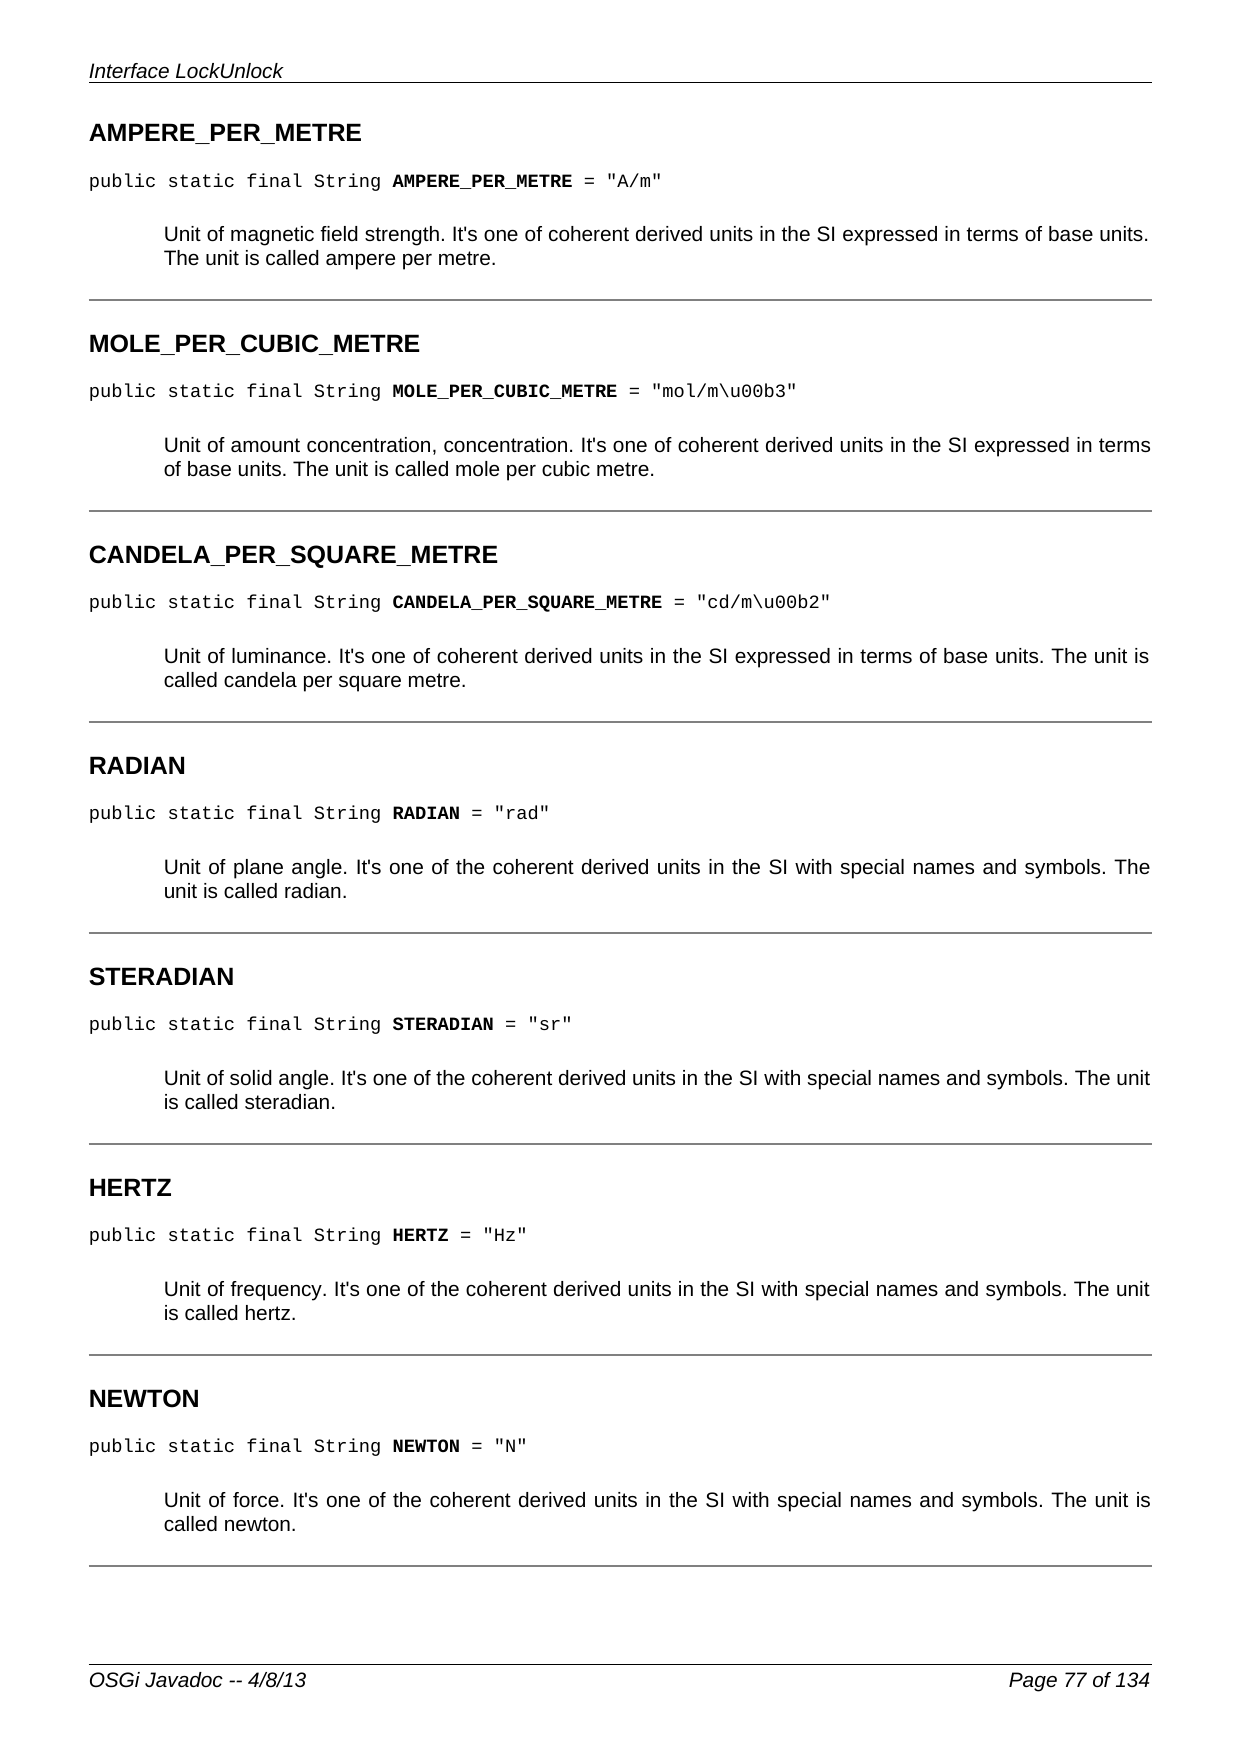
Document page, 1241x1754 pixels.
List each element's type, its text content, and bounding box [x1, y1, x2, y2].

subtitle STERADIAN [88, 962, 1152, 991]
text Unit of frequency. It's one of the coherent derived units in the SI with special names and symbols. The unit is called hertz. [163, 1276, 1152, 1324]
text Unit of magnetic field strength. It's one of coherent derived units in the SI expressed in terms of base units. The unit is called ampere per metre. [163, 222, 1152, 270]
text public static final String MOLE_PER_CUBIC_METRE = "mol/m\u00b3" [88, 382, 1152, 403]
subtitle NEWTON [88, 1384, 1152, 1413]
text Unit of plane angle. It's one of the coherent derived units in the SI with special names and symbols. The unit is called radian. [163, 854, 1152, 902]
subtitle HERTZ [88, 1173, 1152, 1202]
text public static final String HERTZ = "Hz" [88, 1226, 1152, 1247]
text public static final String AMPERE_PER_METRE = "A/m" [88, 171, 1152, 193]
subtitle CANDELA_PER_SQUARE_METRE [88, 540, 1152, 569]
text Unit of luminance. It's one of coherent derived units in the SI expressed in terms of base units. The unit is called candela per square metre. [163, 644, 1152, 692]
text public static final String STERADIAN = "sr" [88, 1015, 1152, 1036]
text public static final String NEWTON = "N" [88, 1437, 1152, 1458]
subtitle RADIAN [88, 751, 1152, 780]
subtitle MOLE_PER_CUBIC_METRE [88, 329, 1152, 358]
text Unit of solid angle. It's one of the coherent derived units in the SI with special names and symbols. The unit is called steradian. [163, 1066, 1152, 1113]
text Unit of amount concentration, concentration. It's one of coherent derived units in the SI expressed in terms of base units. The unit is called mole per cubic metre. [163, 433, 1152, 481]
text Unit of force. It's one of the coherent derived units in the SI with special names and symbols. The unit is called newton. [163, 1487, 1152, 1535]
text public static final String CANDELA_PER_SQUARE_METRE = "cd/m\u00b2" [88, 593, 1152, 614]
text public static final String RADIAN = "rad" [88, 804, 1152, 825]
subtitle AMPERE_PER_METRE [88, 118, 1152, 147]
